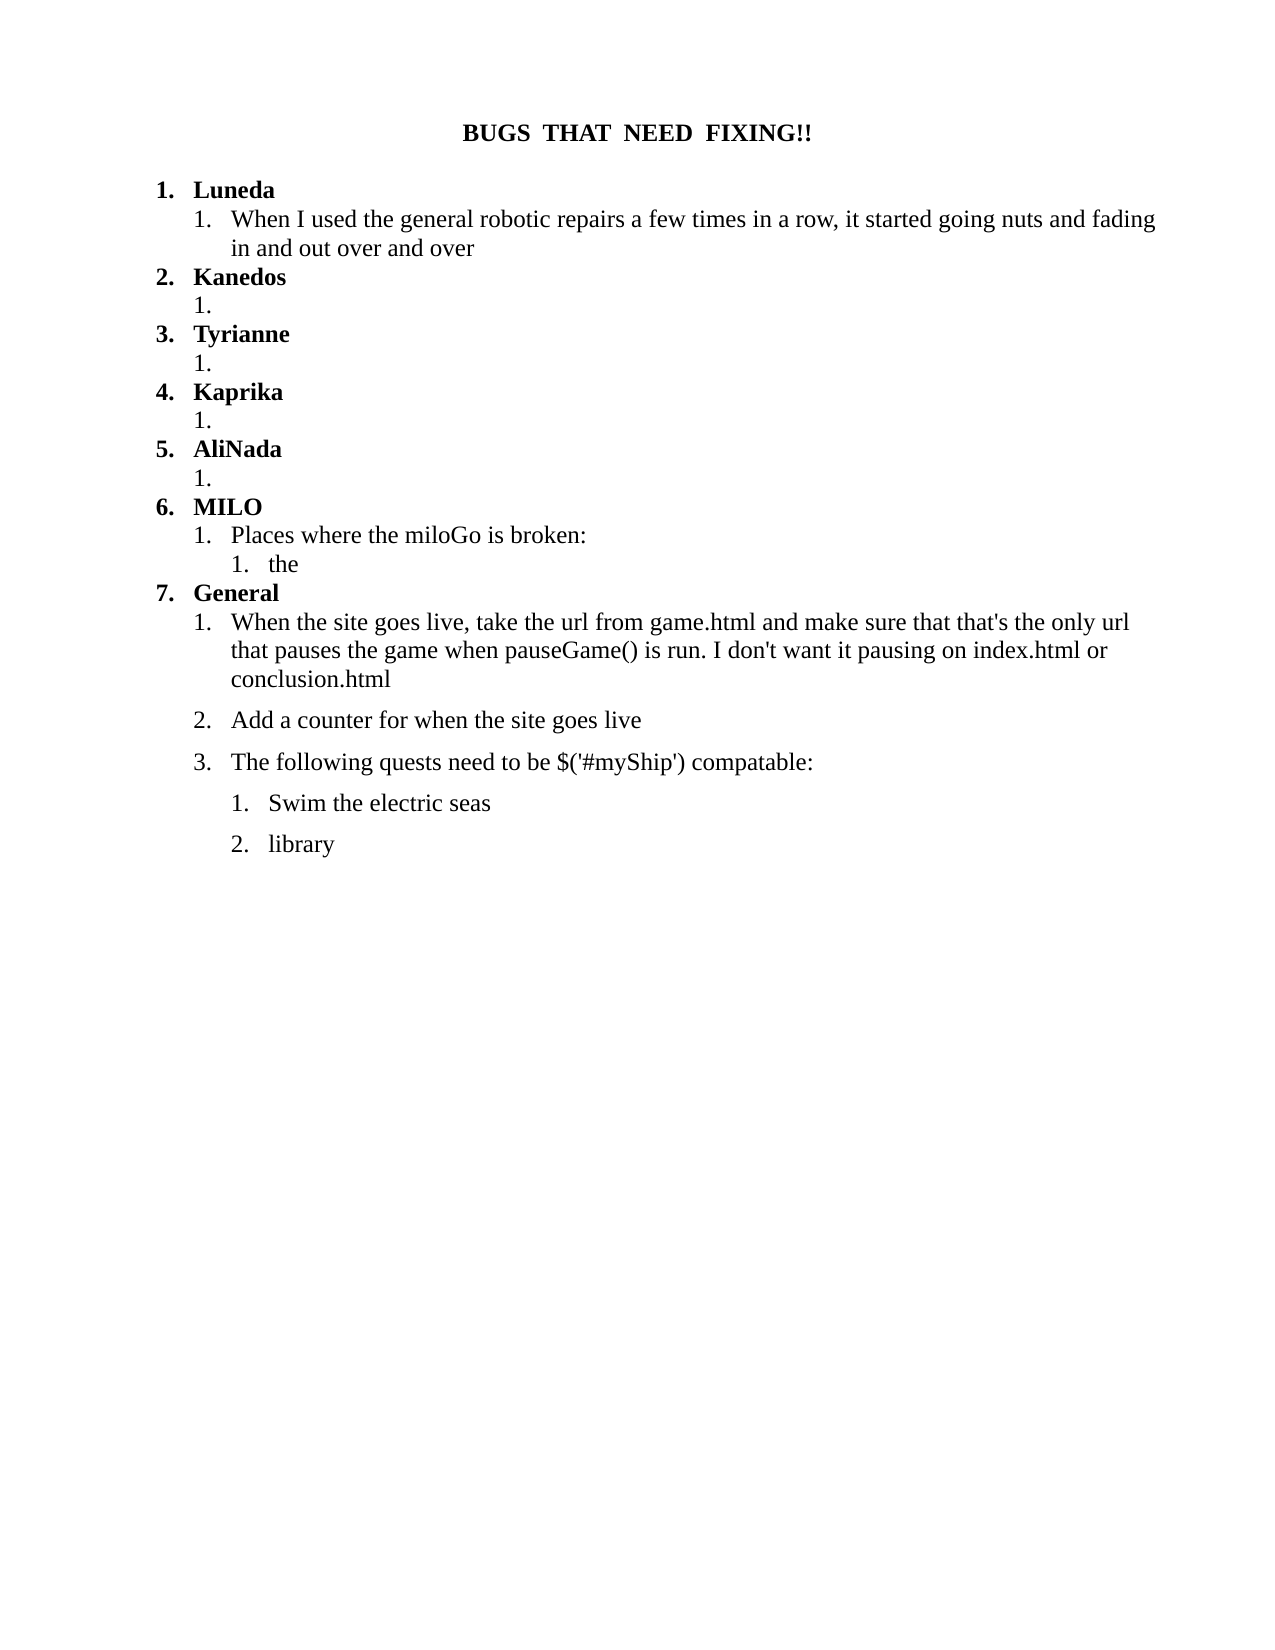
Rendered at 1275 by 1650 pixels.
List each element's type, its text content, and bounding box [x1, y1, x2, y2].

list Luneda [156, 176, 1157, 204]
list Tyrianne [156, 319, 1157, 348]
list Places where the miloGo is broken: [193, 521, 1157, 549]
list When the site goes live, take the url from game.html and make sure that that's the only url that pauses the game when pauseGame() is run. I don't want it pausing on index.html or conclusion.html [193, 607, 1157, 693]
list AliNada [156, 434, 1157, 463]
list General [156, 578, 1157, 607]
list When I used the general robotic repairs a few times in a row, it started going nuts and fading in and out over and over [193, 204, 1157, 262]
list the [231, 549, 1157, 578]
list MILO [156, 492, 1157, 521]
list library [231, 829, 1157, 858]
list Kanedos [156, 262, 1157, 291]
list Swim the electric seas [231, 788, 1157, 817]
list Kaprika [156, 377, 1157, 406]
list Add a counter for when the site goes live [193, 706, 1157, 734]
list The following quests need to be $('#myShip') compatable: [193, 747, 1157, 776]
text BUGS THAT NEED FIXING!! [118, 118, 1157, 147]
